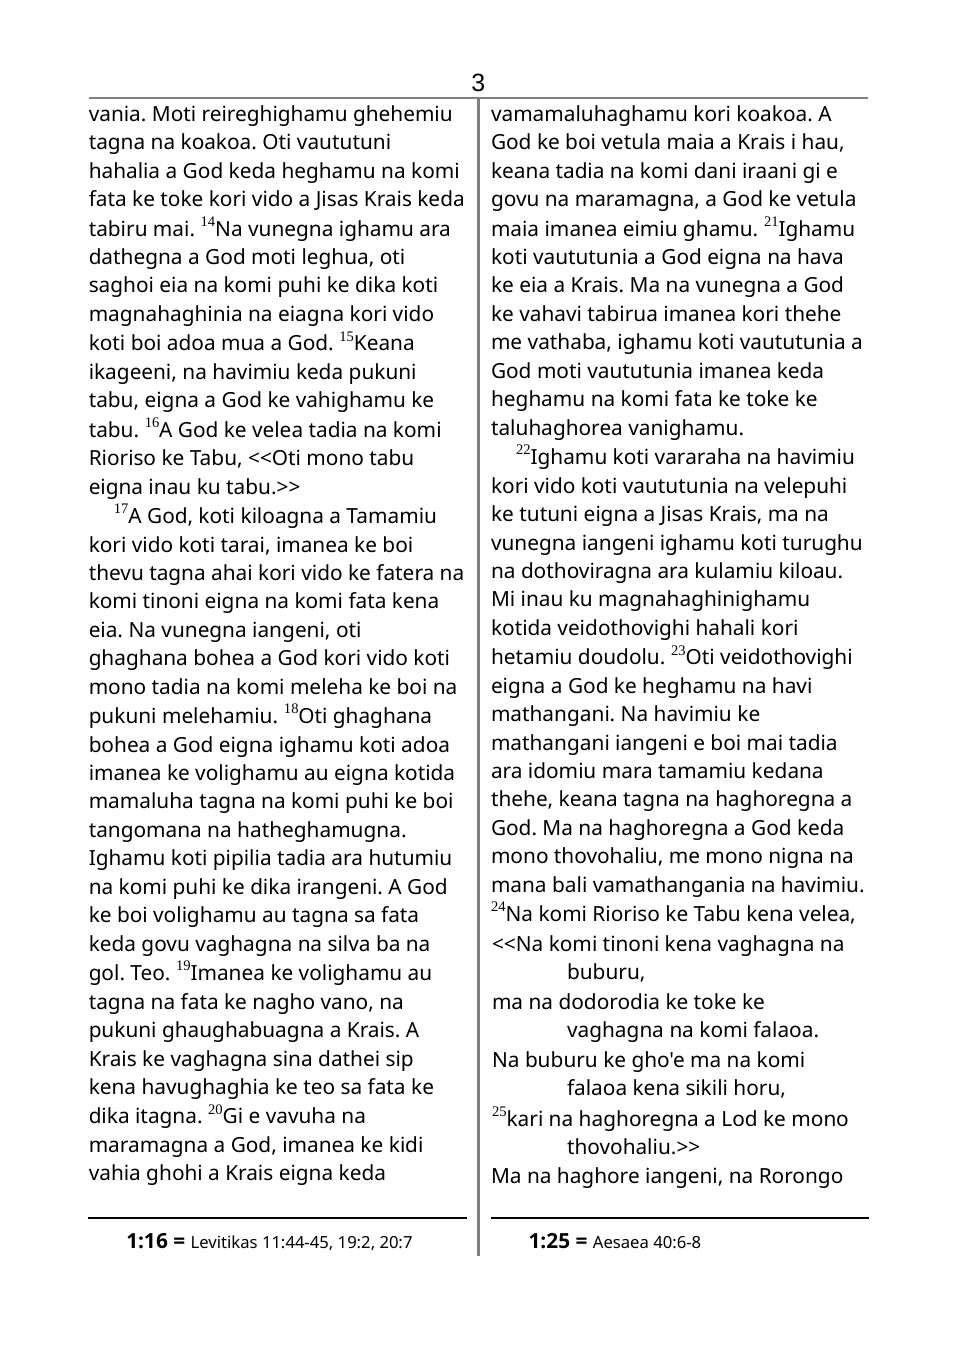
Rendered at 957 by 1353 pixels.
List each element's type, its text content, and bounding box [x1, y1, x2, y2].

text 1:16 = Levitikas 11:44-45, 19:2, 20:7 [88, 1227, 466, 1255]
text 1:25 = Aesaea 40:6-8 [491, 1227, 868, 1255]
text Na buburu ke gho'e ma na komi falaoa kena sikili horu, [492, 1044, 867, 1102]
text vamamaluhaghamu kori koakoa. A God ke boi vetula maia a Krais i hau, keana tadia na komi dani iraani gi e govu na maramagna, a God ke vetula maia imanea eimiu ghamu. 21Ighamu koti vaututunia a God eigna na hava ke eia a Krais. Ma na vunegna a God ke vahavi tabirua imanea kori thehe me vathaba, ighamu koti vaututunia a God moti vaututunia imanea keda heghamu na komi fata ke toke ke taluhaghorea vanighamu. [491, 99, 868, 441]
text ma na dodorodia ke toke ke vaghagna na komi falaoa. [492, 986, 867, 1044]
text 17A God, koti kiloagna a Tamamiu kori vido koti tarai, imanea ke boi thevu tagna ahai kori vido ke fatera na komi tinoni eigna na komi fata kena eia. Na vunegna iangeni, oti ghaghana bohea a God kori vido koti mono tadia na komi meleha ke boi na pukuni melehamiu. 18Oti ghaghana bohea a God eigna ighamu koti adoa imanea ke volighamu au eigna kotida mamaluha tagna na komi puhi ke boi tangomana na hatheghamugna. Ighamu koti pipilia tadia ara hutumiu na komi puhi ke dika irangeni. A God ke boi volighamu au tagna sa fata keda govu vaghagna na silva ba na gol. Teo. 19Imanea ke volighamu au tagna na fata ke nagho vano, na pukuni ghaughabuagna a Krais. A Krais ke vaghagna sina dathei sip kena havughaghia ke teo sa fata ke dika itagna. 20Gi e vavuha na maramagna a God, imanea ke kidi vahia ghohi a Krais eigna keda [88, 500, 466, 1187]
text <<Na komi tinoni kena vaghagna na buburu, [492, 929, 867, 986]
text 25kari na haghoregna a Lod ke mono thovohaliu.>> [492, 1102, 867, 1161]
text vania. Moti reireghighamu ghehemiu tagna na koakoa. Oti vaututuni hahalia a God keda heghamu na komi fata ke toke kori vido a Jisas Krais keda tabiru mai. 14Na vunegna ighamu ara dathegna a God moti leghua, oti saghoi eia na komi puhi ke dika koti magnahaghinia na eiagna kori vido koti boi adoa mua a God. 15Keana ikageeni, na havimiu keda pukuni tabu, eigna a God ke vahighamu ke tabu. 16A God ke velea tadia na komi Rioriso ke Tabu, <<Oti mono tabu eigna inau ku tabu.>> [88, 99, 466, 500]
text 22Ighamu koti vararaha na havimiu kori vido koti vaututunia na velepuhi ke tutuni eigna a Jisas Krais, ma na vunegna iangeni ighamu koti turughu na dothoviragna ara kulamiu kiloau. Mi inau ku magnahaghinighamu kotida veidothovighi hahali kori hetamiu doudolu. 23Oti veidothovighi eigna a God ke heghamu na havi mathangani. Na havimiu ke mathangani iangeni e boi mai tadia ara idomiu mara tamamiu kedana thehe, keana tagna na haghoregna a God. Ma na haghoregna a God keda mono thovohaliu, me mono nigna na mana bali vamathangania na havimiu. 24Na komi Rioriso ke Tabu kena velea, [491, 441, 868, 928]
text Ma na haghore iangeni, na Rorongo [491, 1162, 868, 1190]
